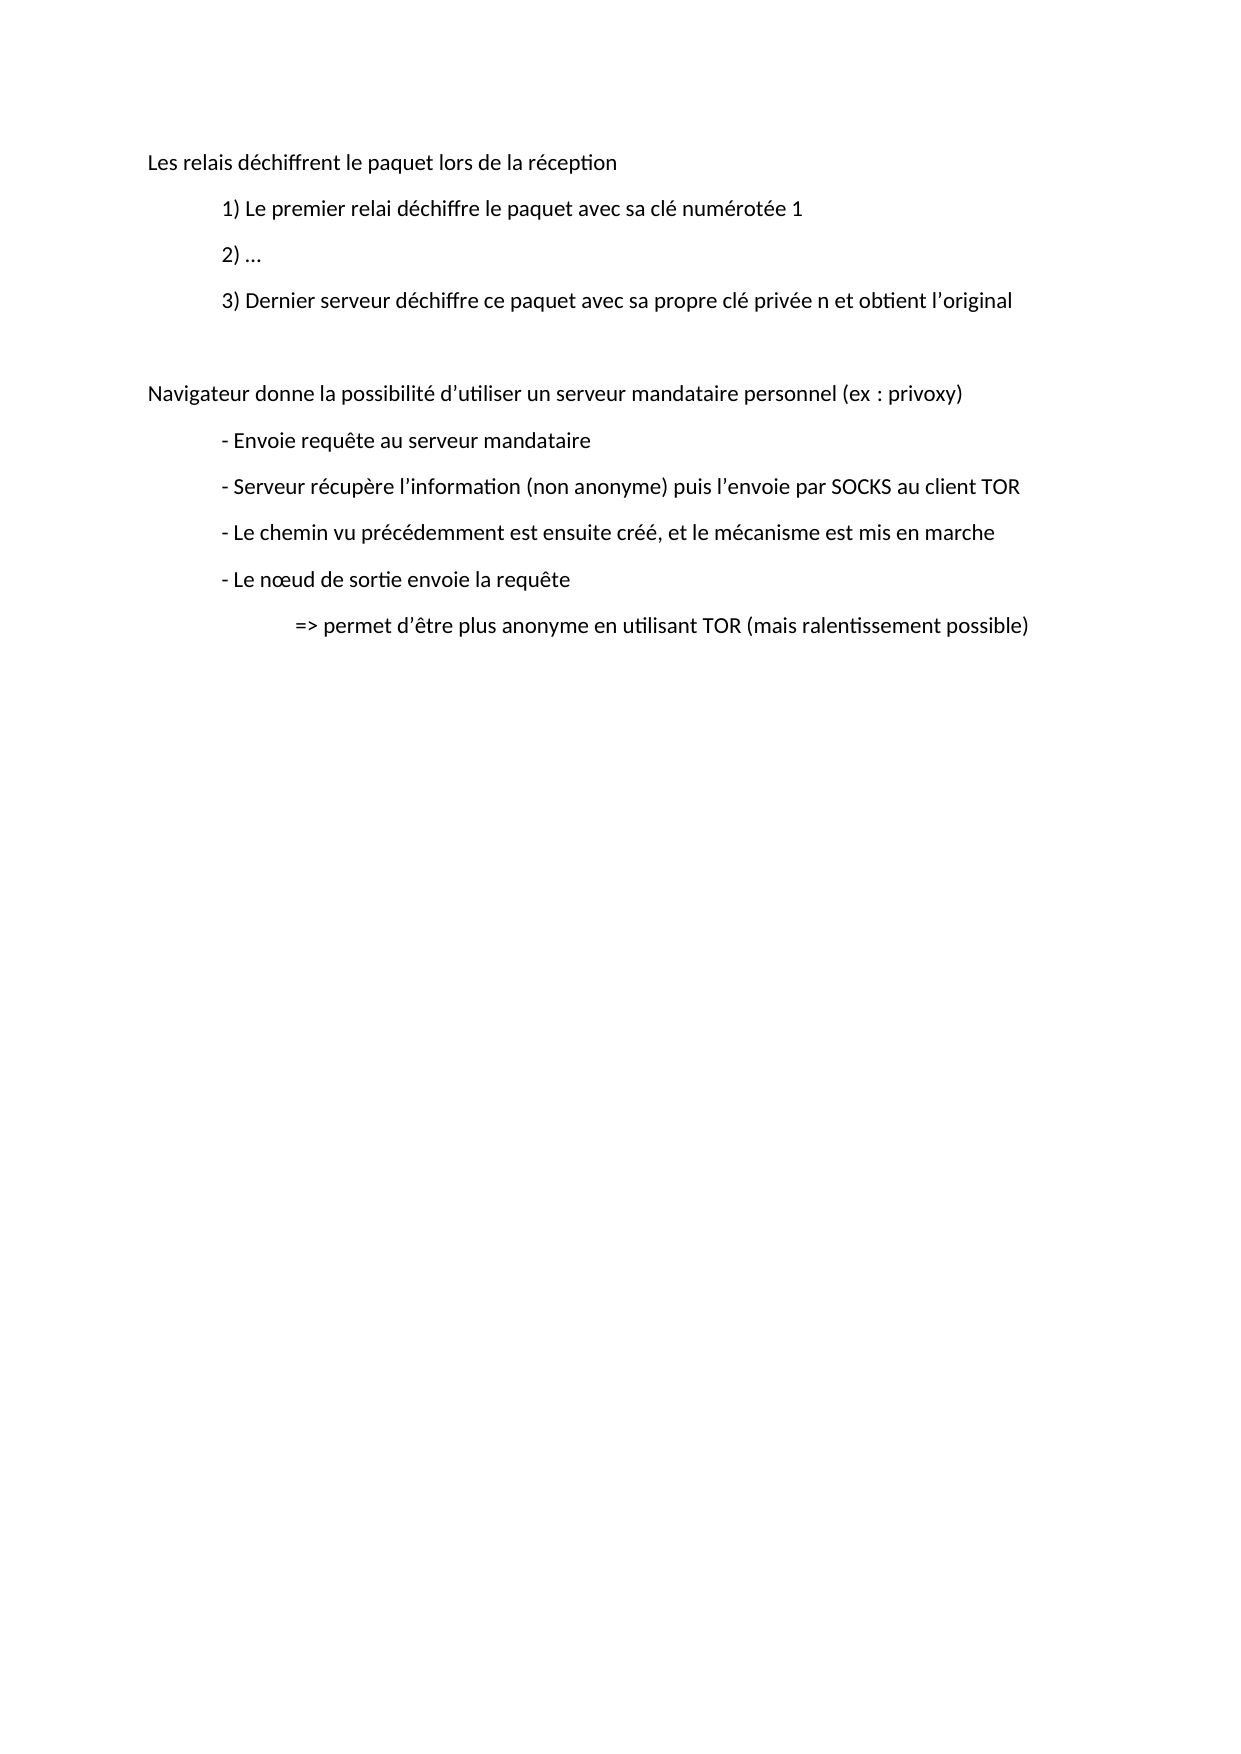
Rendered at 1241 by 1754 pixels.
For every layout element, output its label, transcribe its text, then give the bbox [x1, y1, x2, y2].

text => permet d’être plus anonyme en utilisant TOR (mais ralentissement possible) [148, 611, 1093, 639]
text 2) … [148, 240, 1093, 268]
text 3) Dernier serveur déchiffre ce paquet avec sa propre clé privée n et obtient l’original [148, 287, 1093, 315]
text Navigateur donne la possibilité d’utiliser un serveur mandataire personnel (ex : privoxy) [148, 379, 1093, 407]
text - Serveur récupère l’information (non anonyme) puis l’envoie par SOCKS au client TOR [148, 472, 1093, 500]
text - Envoie requête au serveur mandataire [148, 426, 1093, 454]
text Les relais déchiffrent le paquet lors de la réception [148, 148, 1093, 176]
text - Le chemin vu précédemment est ensuite créé, et le mécanisme est mis en marche [148, 518, 1093, 546]
text - Le nœud de sortie envoie la requête [148, 565, 1093, 593]
text 1) Le premier relai déchiffre le paquet avec sa clé numérotée 1 [148, 194, 1093, 222]
